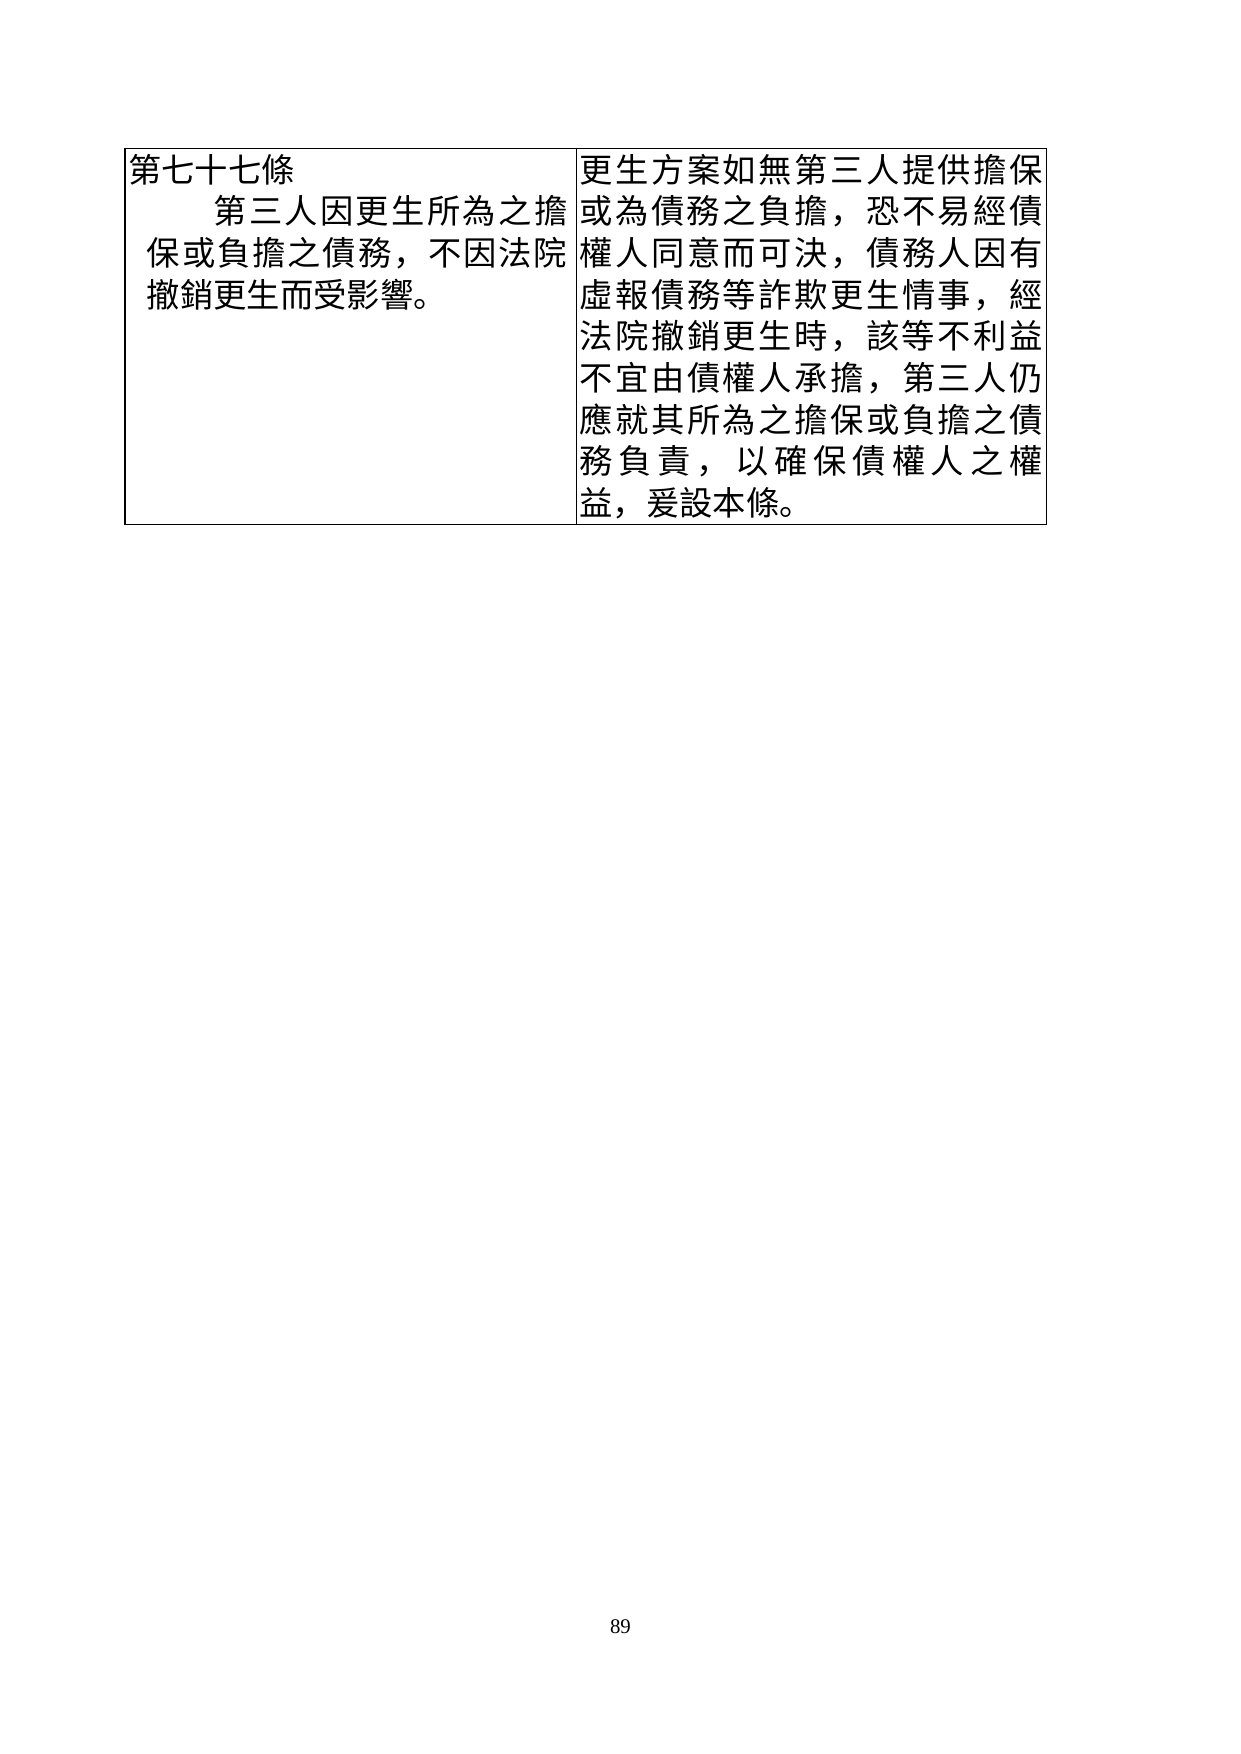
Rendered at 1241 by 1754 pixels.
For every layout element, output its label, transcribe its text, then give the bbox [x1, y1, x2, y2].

table_cell 第七十七條 第三人因更生所為之擔保或負擔之債務，不因法院撤銷更生而受影響。 [126, 149, 576, 524]
table_cell 更生方案如無第三人提供擔保或為債務之負擔，恐不易經債權人同意而可決，債務人因有虛報債務等詐欺更生情事，經法院撤銷更生時，該等不利益不宜由債權人承擔，第三人仍應就其所為之擔保或負擔之債務負責，以確保債權人之權益，爰設本條。 [577, 149, 1046, 524]
